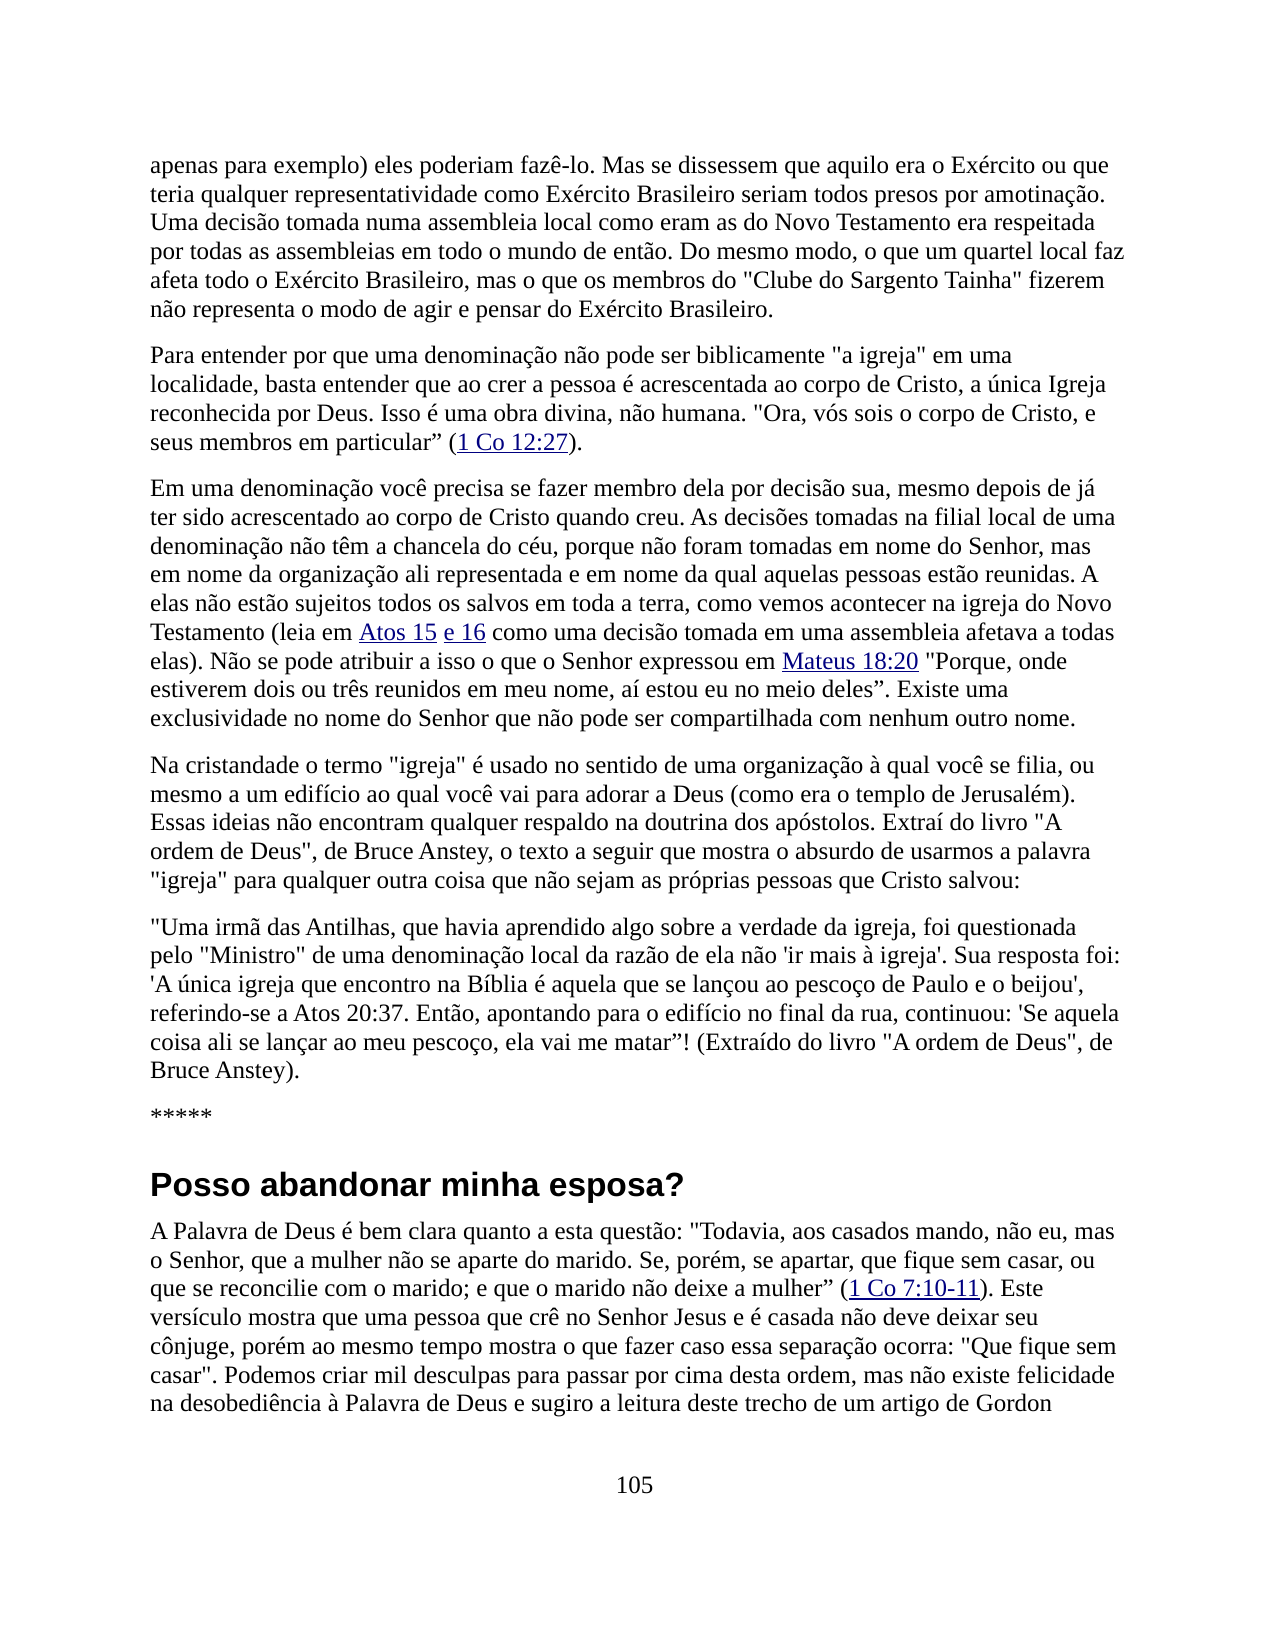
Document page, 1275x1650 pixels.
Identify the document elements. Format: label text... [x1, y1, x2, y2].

text ***** [150, 1102, 1125, 1131]
text apenas para exemplo) eles poderiam fazê-lo. Mas se dissessem que aquilo era o Exército ou que teria qualquer representatividade como Exército Brasileiro seriam todos presos por amotinação. Uma decisão tomada numa assembleia local como eram as do Novo Testamento era respeitada por todas as assembleias em todo o mundo de então. Do mesmo modo, o que um quartel local faz afeta todo o Exército Brasileiro, mas o que os membros do "Clube do Sargento Tainha" fizerem não representa o modo de agir e pensar do Exército Brasileiro. [150, 150, 1125, 322]
subtitle Posso abandonar minha esposa? [150, 1165, 1125, 1203]
text A Palavra de Deus é bem clara quanto a esta questão: "Todavia, aos casados mando, não eu, mas o Senhor, que a mulher não se aparte do marido. Se, porém, se apartar, que fique sem casar, ou que se reconcilie com o marido; e que o marido não deixe a mulher” (1 Co 7:10-11). Este versículo mostra que uma pessoa que crê no Senhor Jesus e é casada não deve deixar seu cônjuge, porém ao mesmo tempo mostra o que fazer caso essa separação ocorra: "Que fique sem casar". Podemos criar mil desculpas para passar por cima desta ordem, mas não existe felicidade na desobediência à Palavra de Deus e sugiro a leitura deste trecho de um artigo de Gordon [150, 1216, 1125, 1417]
text "Uma irmã das Antilhas, que havia aprendido algo sobre a verdade da igreja, foi questionada pelo "Ministro" de uma denominação local da razão de ela não 'ir mais à igreja'. Sua resposta foi: 'A única igreja que encontro na Bíblia é aquela que se lançou ao pescoço de Paulo e o beijou', referindo-se a Atos 20:37. Então, apontando para o edifício no final da rua, continuou: 'Se aquela coisa ali se lançar ao meu pescoço, ela vai me matar”! (Extraído do livro "A ordem de Deus", de Bruce Anstey). [150, 912, 1125, 1084]
text Em uma denominação você precisa se fazer membro dela por decisão sua, mesmo depois de já ter sido acrescentado ao corpo de Cristo quando creu. As decisões tomadas na filial local de uma denominação não têm a chancela do céu, porque não foram tomadas em nome do Senhor, mas em nome da organização ali representada e em nome da qual aquelas pessoas estão reunidas. A elas não estão sujeitos todos os salvos em toda a terra, como vemos acontecer na igreja do Novo Testamento (leia em Atos 15 e 16 como uma decisão tomada em uma assembleia afetava a todas elas). Não se pode atribuir a isso o que o Senhor expressou em Mateus 18:20 "Porque, onde estiverem dois ou três reunidos em meu nome, aí estou eu no meio deles”. Existe uma exclusividade no nome do Senhor que não pode ser compartilhada com nenhum outro nome. [150, 473, 1125, 732]
text Na cristandade o termo "igreja" é usado no sentido de uma organização à qual você se filia, ou mesmo a um edifício ao qual você vai para adorar a Deus (como era o templo de Jerusalém). Essas ideias não encontram qualquer respaldo na doutrina dos apóstolos. Extraí do livro "A ordem de Deus", de Bruce Anstey, o texto a seguir que mostra o absurdo de usarmos a palavra "igreja" para qualquer outra coisa que não sejam as próprias pessoas que Cristo salvou: [150, 750, 1125, 894]
text Para entender por que uma denominação não pode ser biblicamente "a igreja" em uma localidade, basta entender que ao crer a pessoa é acrescentada ao corpo de Cristo, a única Igreja reconhecida por Deus. Isso é uma obra divina, não humana. "Ora, vós sois o corpo de Cristo, e seus membros em particular” (1 Co 12:27). [150, 340, 1125, 455]
